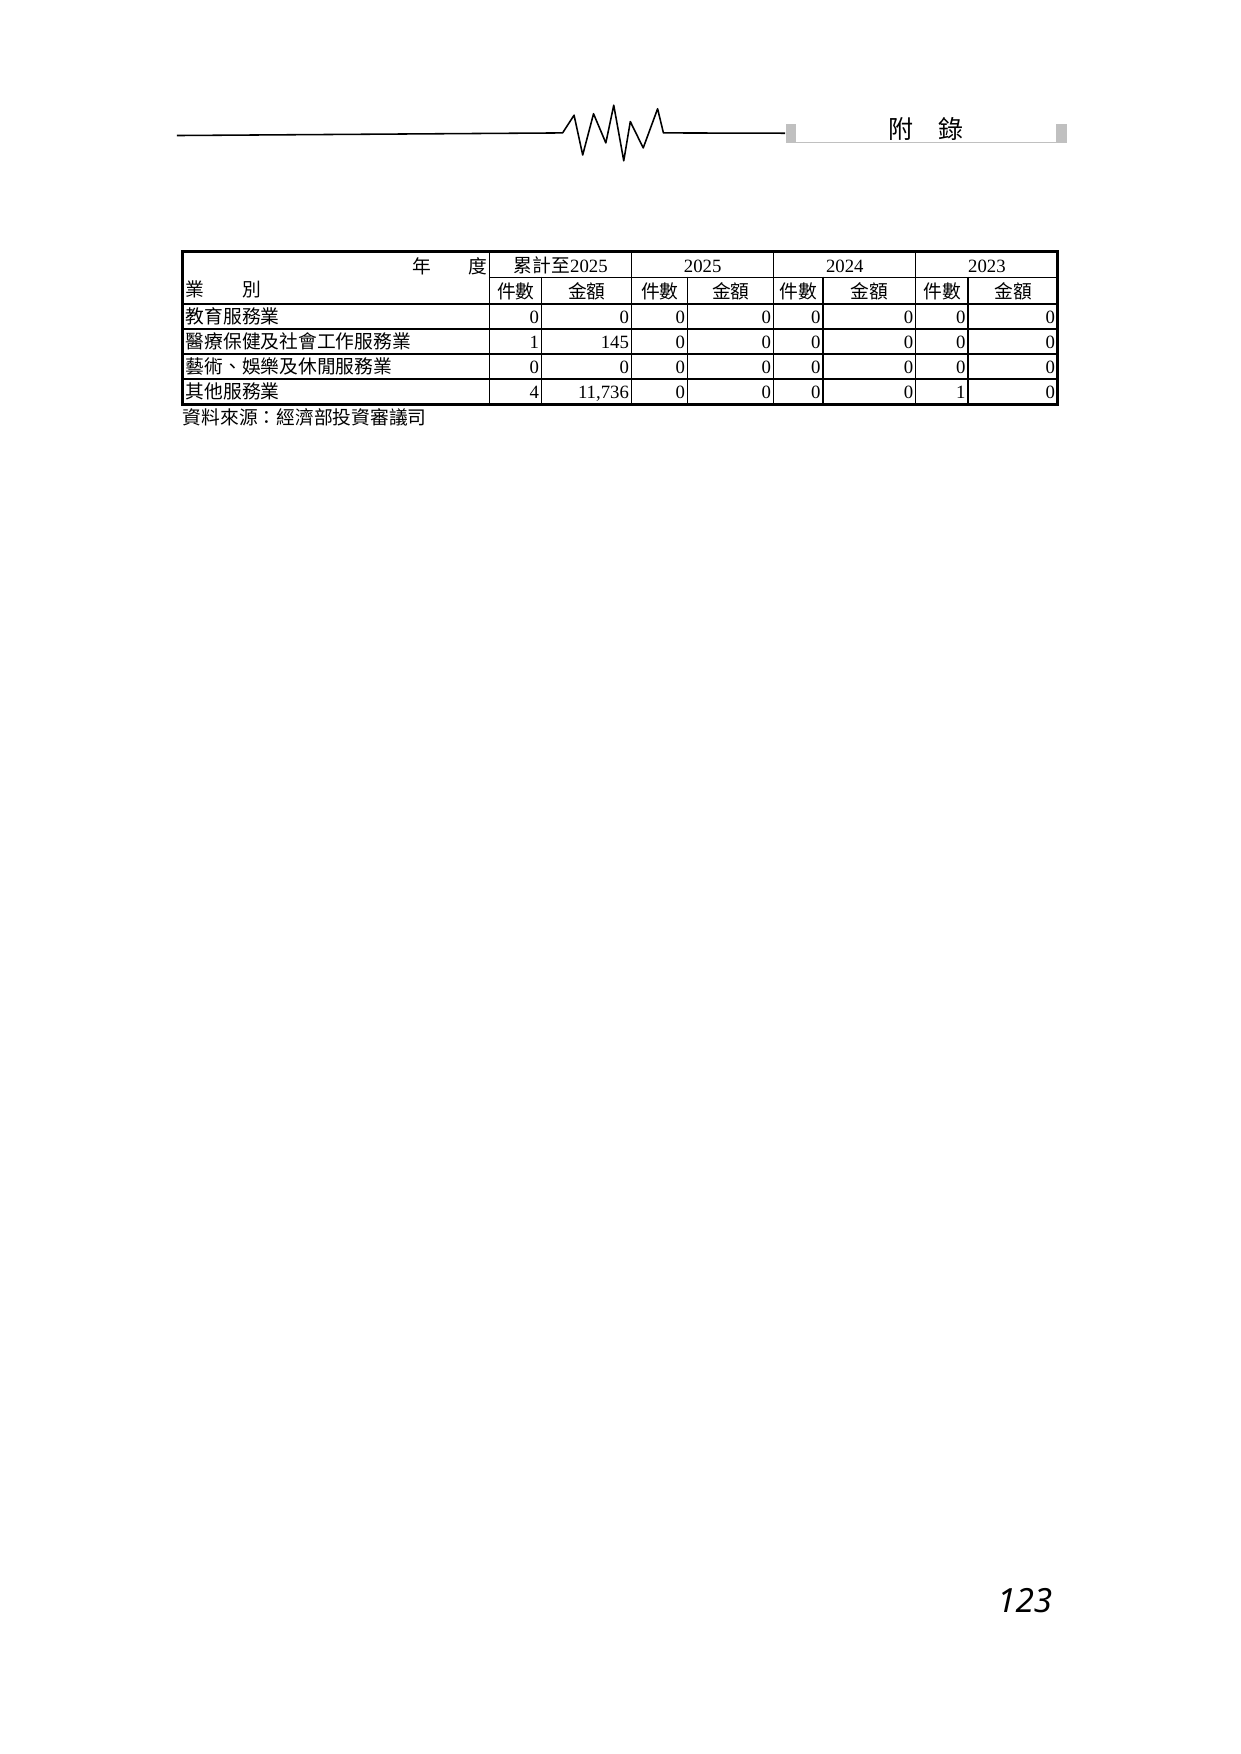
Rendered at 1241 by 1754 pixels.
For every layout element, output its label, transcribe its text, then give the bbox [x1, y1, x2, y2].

table_cell 0 [774, 380, 822, 403]
table_cell 0 [688, 355, 773, 378]
table_cell 0 [916, 305, 967, 328]
table_cell 0 [824, 305, 915, 328]
table_cell 145 [542, 330, 631, 353]
table_header 年 度 業 別 [184, 253, 489, 303]
table_cell 0 [490, 355, 541, 378]
table_cell 1 [916, 380, 967, 403]
table_header 2025 [632, 253, 773, 277]
table_cell 件數 [774, 278, 822, 303]
table_cell 0 [632, 330, 687, 353]
table_cell 件數 [490, 278, 541, 303]
table_cell 醫療保健及社會工作服務業 [184, 330, 489, 353]
table_cell 0 [916, 355, 967, 378]
table_cell 其他服務業 [184, 380, 489, 403]
table_cell 0 [916, 330, 967, 353]
table_cell 件數 [916, 278, 967, 303]
table_cell 0 [542, 305, 631, 328]
table_cell 0 [774, 305, 822, 328]
table_cell 0 [824, 380, 915, 403]
table_cell 教育服務業 [184, 305, 489, 328]
table_cell 藝術、娛樂及休閒服務業 [184, 355, 489, 378]
table_cell 件數 [632, 278, 687, 303]
table_cell 0 [824, 330, 915, 353]
table_cell 0 [969, 380, 1056, 403]
table_header 2023 [916, 253, 1056, 277]
table_cell 0 [688, 380, 773, 403]
table_cell 金額 [969, 278, 1056, 303]
table_cell 金額 [542, 278, 631, 303]
table_cell 11,736 [542, 380, 631, 403]
table_cell 0 [969, 355, 1056, 378]
table_cell 0 [688, 305, 773, 328]
table_header 2024 [774, 253, 915, 277]
table_cell 0 [969, 305, 1056, 328]
table_cell 0 [490, 305, 541, 328]
table_cell 4 [490, 380, 541, 403]
table_cell 0 [969, 330, 1056, 353]
table_cell 0 [824, 355, 915, 378]
table_header 累計至2025 [490, 253, 631, 277]
table_cell 0 [688, 330, 773, 353]
table_cell 0 [774, 355, 822, 378]
text 資料來源：經濟部投資審議司 [183, 406, 1058, 429]
table_cell 1 [490, 330, 541, 353]
table_cell 0 [774, 330, 822, 353]
table_cell 金額 [824, 278, 915, 303]
table_cell 0 [632, 380, 687, 403]
table_cell 0 [632, 305, 687, 328]
table_cell 金額 [688, 278, 773, 303]
table_cell 0 [542, 355, 631, 378]
table_cell 0 [632, 355, 687, 378]
